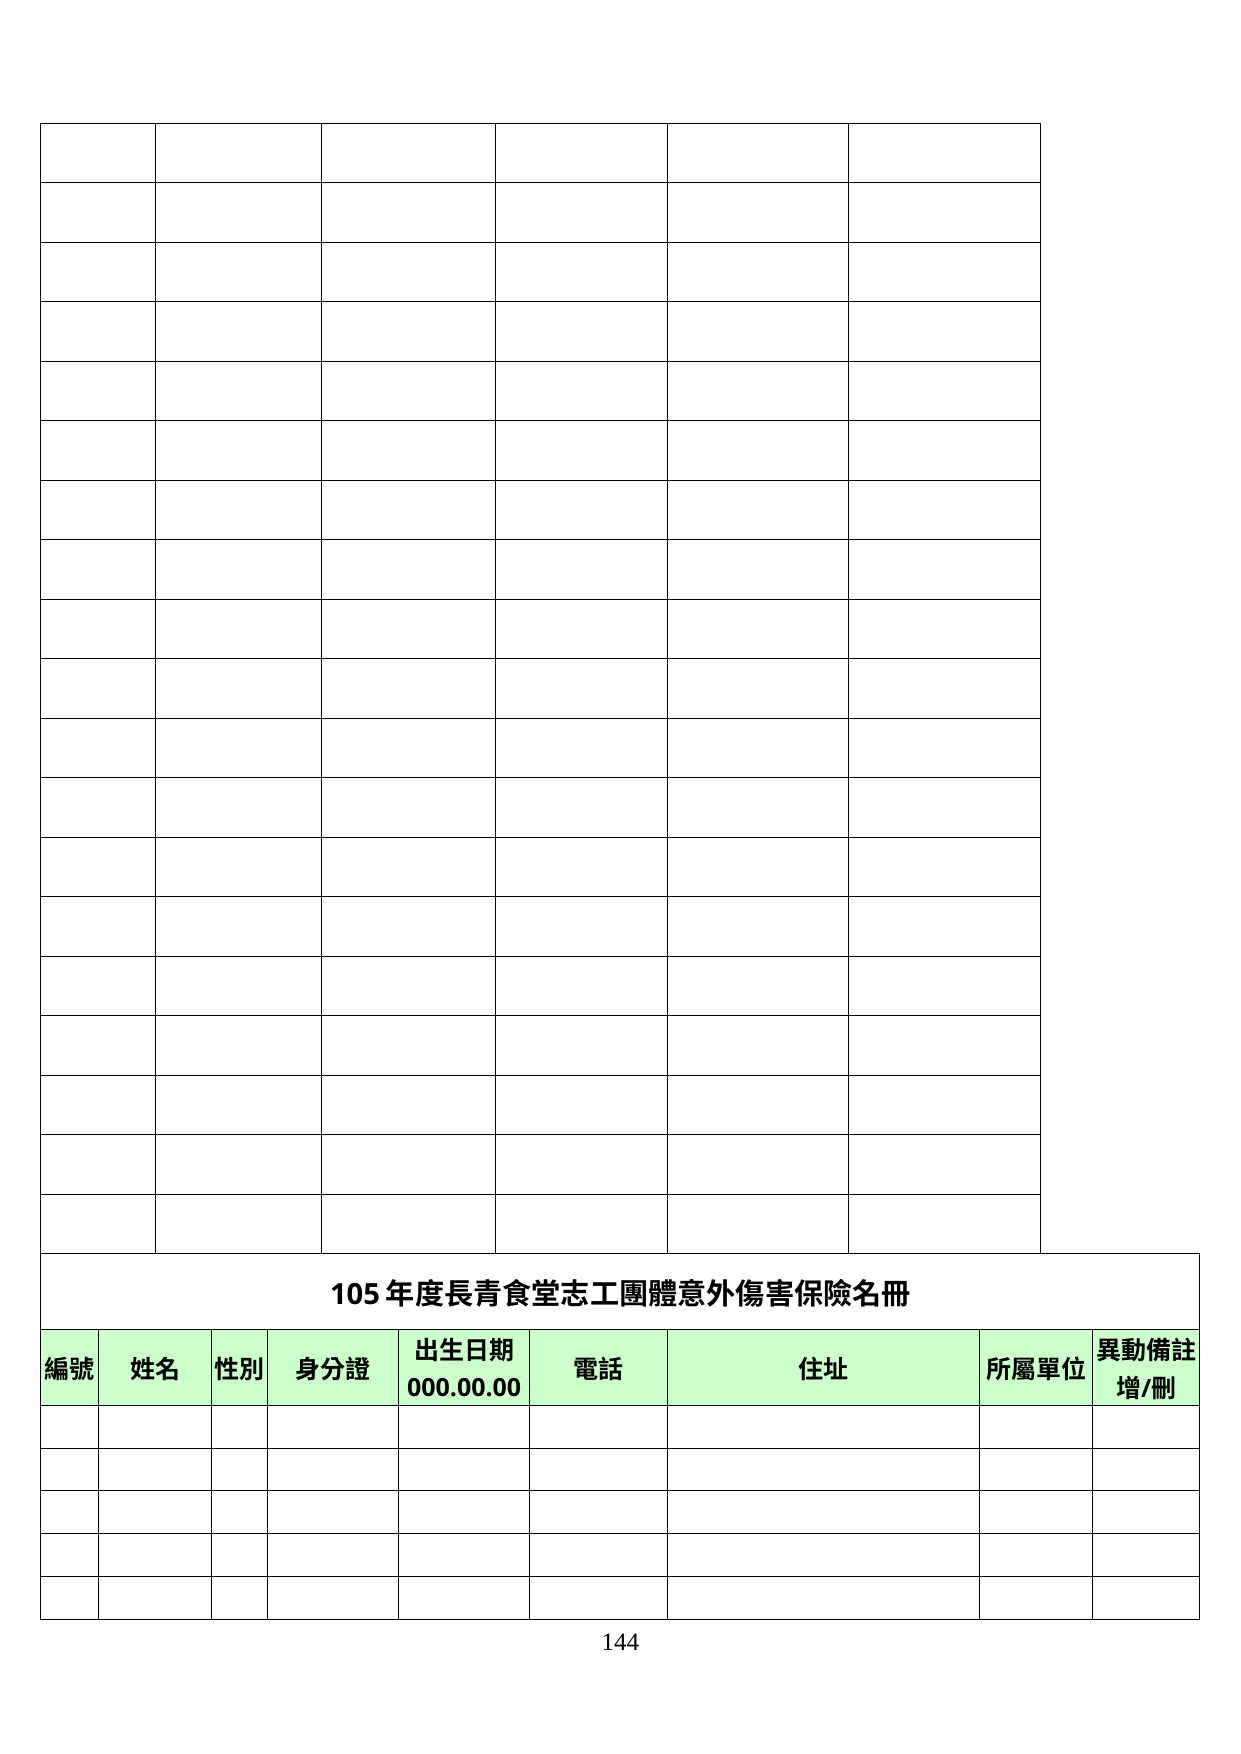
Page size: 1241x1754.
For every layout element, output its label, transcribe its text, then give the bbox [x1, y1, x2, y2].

table_cell [322, 421, 495, 480]
table_cell [496, 897, 667, 956]
table_cell [668, 1135, 848, 1193]
table_cell [668, 778, 848, 837]
table_cell [668, 1449, 979, 1490]
table_cell [849, 838, 1040, 896]
table_cell [668, 1577, 979, 1618]
table_cell [322, 1195, 495, 1253]
table_cell [849, 481, 1040, 539]
table_cell [41, 957, 155, 1015]
table_cell [156, 481, 321, 539]
table_cell [1041, 896, 1199, 956]
table_cell [496, 600, 667, 658]
table_cell [41, 302, 155, 361]
table_cell [156, 1076, 321, 1134]
table_cell [496, 719, 667, 777]
table_cell 住址 [668, 1330, 979, 1405]
table_cell [322, 481, 495, 539]
table_cell [668, 659, 848, 718]
table_cell [156, 1016, 321, 1074]
table_cell [849, 719, 1040, 777]
table_cell [496, 1076, 667, 1134]
table_cell [322, 183, 495, 242]
table_cell [668, 1016, 848, 1074]
table_cell [322, 1016, 495, 1074]
table_cell [1041, 539, 1199, 599]
table_cell [1041, 599, 1199, 658]
table_cell [1093, 1406, 1199, 1448]
table_cell [399, 1406, 529, 1448]
table_cell [980, 1406, 1092, 1448]
table_cell [1041, 242, 1199, 301]
table_cell [1041, 1194, 1199, 1253]
table_cell [156, 302, 321, 361]
table_cell [41, 1491, 98, 1533]
table_cell [1041, 420, 1199, 480]
table_cell [41, 659, 155, 718]
table_cell [212, 1534, 267, 1576]
table_cell [849, 362, 1040, 420]
table_cell [668, 540, 848, 599]
table_cell [212, 1406, 267, 1448]
table_cell 姓名 [99, 1330, 211, 1405]
table_cell [41, 1195, 155, 1253]
table_cell 編號 [41, 1330, 98, 1405]
table_cell [496, 838, 667, 896]
table_cell [496, 957, 667, 1015]
table_cell [668, 243, 848, 301]
table_cell [530, 1449, 667, 1490]
table_cell [322, 897, 495, 956]
table_cell 105年度長青食堂志工團體意外傷害保險名冊 [41, 1254, 1199, 1329]
table_cell [496, 540, 667, 599]
table_cell [980, 1449, 1092, 1490]
table_cell [41, 421, 155, 480]
table_cell [668, 600, 848, 658]
table_cell [41, 1577, 98, 1618]
table_cell [668, 957, 848, 1015]
table_cell [849, 302, 1040, 361]
table_cell [1041, 1075, 1199, 1134]
table_cell [322, 1076, 495, 1134]
table_cell [322, 302, 495, 361]
table_cell [399, 1449, 529, 1490]
table_cell [668, 1406, 979, 1448]
table_cell [496, 183, 667, 242]
table_cell [496, 778, 667, 837]
table_cell [668, 302, 848, 361]
table_cell [1041, 361, 1199, 420]
table_cell [668, 719, 848, 777]
table_cell [41, 719, 155, 777]
table_cell [41, 540, 155, 599]
table_cell [41, 481, 155, 539]
table_cell [496, 1016, 667, 1074]
table_cell [156, 600, 321, 658]
table_cell [1041, 480, 1199, 539]
table_cell [668, 1076, 848, 1134]
table_cell [322, 778, 495, 837]
table_cell [156, 421, 321, 480]
table_cell [156, 124, 321, 182]
table_cell [1041, 956, 1199, 1015]
table_cell [156, 243, 321, 301]
table_cell [980, 1577, 1092, 1618]
table_cell [849, 897, 1040, 956]
table_cell [268, 1491, 398, 1533]
table_cell [322, 1135, 495, 1193]
table_cell 性別 [212, 1330, 267, 1405]
table_cell [156, 659, 321, 718]
table_cell [268, 1534, 398, 1576]
table_cell [849, 540, 1040, 599]
table_cell [668, 421, 848, 480]
table_cell [41, 778, 155, 837]
table_cell [268, 1577, 398, 1618]
table_cell [41, 243, 155, 301]
table_cell [156, 540, 321, 599]
table_cell [322, 124, 495, 182]
table_cell [849, 778, 1040, 837]
table_cell 所屬單位 [980, 1330, 1092, 1405]
table_cell [849, 1195, 1040, 1253]
table_cell [530, 1491, 667, 1533]
table_cell [849, 243, 1040, 301]
table_cell [322, 362, 495, 420]
table_cell [496, 124, 667, 182]
table_cell [496, 302, 667, 361]
table_cell [268, 1449, 398, 1490]
table_cell [849, 1016, 1040, 1074]
table_cell [156, 1135, 321, 1193]
table_cell [322, 957, 495, 1015]
table_cell [156, 838, 321, 896]
table_cell [212, 1449, 267, 1490]
table_cell [1041, 182, 1199, 242]
table_cell [849, 600, 1040, 658]
table_cell [849, 124, 1040, 182]
table_cell [1041, 1015, 1199, 1074]
table_cell [668, 897, 848, 956]
table_cell [668, 124, 848, 182]
table_cell [849, 183, 1040, 242]
table_cell [849, 421, 1040, 480]
table_cell [41, 362, 155, 420]
table_cell [212, 1491, 267, 1533]
table_cell [99, 1534, 211, 1576]
table_cell 出生日期000.00.00 [399, 1330, 529, 1405]
table_cell [99, 1406, 211, 1448]
table_cell [41, 838, 155, 896]
table_cell [156, 1195, 321, 1253]
table_cell [1041, 837, 1199, 896]
table_cell [849, 1076, 1040, 1134]
table_cell [322, 243, 495, 301]
table_cell [668, 1534, 979, 1576]
table_cell [156, 362, 321, 420]
table_cell [530, 1577, 667, 1618]
table_cell [668, 1491, 979, 1533]
table_cell [41, 1135, 155, 1193]
table_cell [322, 719, 495, 777]
table_cell [99, 1449, 211, 1490]
table_cell [496, 481, 667, 539]
table_cell [41, 1406, 98, 1448]
table_cell [1093, 1449, 1199, 1490]
table_cell [1093, 1577, 1199, 1618]
table_cell [41, 1449, 98, 1490]
table_cell [1041, 301, 1199, 361]
table_cell [156, 897, 321, 956]
table_cell [41, 600, 155, 658]
table_cell [399, 1534, 529, 1576]
table_cell [496, 1195, 667, 1253]
table_cell [530, 1406, 667, 1448]
table_cell [1041, 123, 1199, 182]
table_cell [849, 659, 1040, 718]
table_cell [156, 183, 321, 242]
table_cell [1093, 1491, 1199, 1533]
table_cell [156, 778, 321, 837]
table_cell [1093, 1534, 1199, 1576]
table_cell 身分證 [268, 1330, 398, 1405]
table_cell [41, 183, 155, 242]
table_cell [1041, 718, 1199, 777]
table_cell [496, 362, 667, 420]
table_cell [99, 1491, 211, 1533]
table_cell [496, 421, 667, 480]
table_cell [322, 540, 495, 599]
table_cell [41, 1016, 155, 1074]
table_cell [668, 1195, 848, 1253]
table_cell [41, 124, 155, 182]
table_cell 電話 [530, 1330, 667, 1405]
table_cell [41, 897, 155, 956]
table_cell [668, 183, 848, 242]
table_cell [322, 600, 495, 658]
table_cell [1041, 1134, 1199, 1193]
table_cell [496, 659, 667, 718]
table_cell [530, 1534, 667, 1576]
table_cell [496, 243, 667, 301]
table_cell [849, 1135, 1040, 1193]
table_cell [322, 838, 495, 896]
table_cell [399, 1577, 529, 1618]
table_cell [668, 362, 848, 420]
table_cell [268, 1406, 398, 1448]
table_cell 異動備註 增/刪 [1093, 1330, 1199, 1405]
table_cell [849, 957, 1040, 1015]
table_cell [156, 957, 321, 1015]
table_cell [212, 1577, 267, 1618]
table_cell [41, 1534, 98, 1576]
table_cell [399, 1491, 529, 1533]
table_cell [322, 659, 495, 718]
table_cell [668, 481, 848, 539]
table_cell [99, 1577, 211, 1618]
table_cell [41, 1076, 155, 1134]
table_cell [1041, 777, 1199, 837]
table_cell [1041, 658, 1199, 718]
table_cell [668, 838, 848, 896]
table_cell [156, 719, 321, 777]
table_cell [980, 1491, 1092, 1533]
table_cell [496, 1135, 667, 1193]
table_cell [980, 1534, 1092, 1576]
